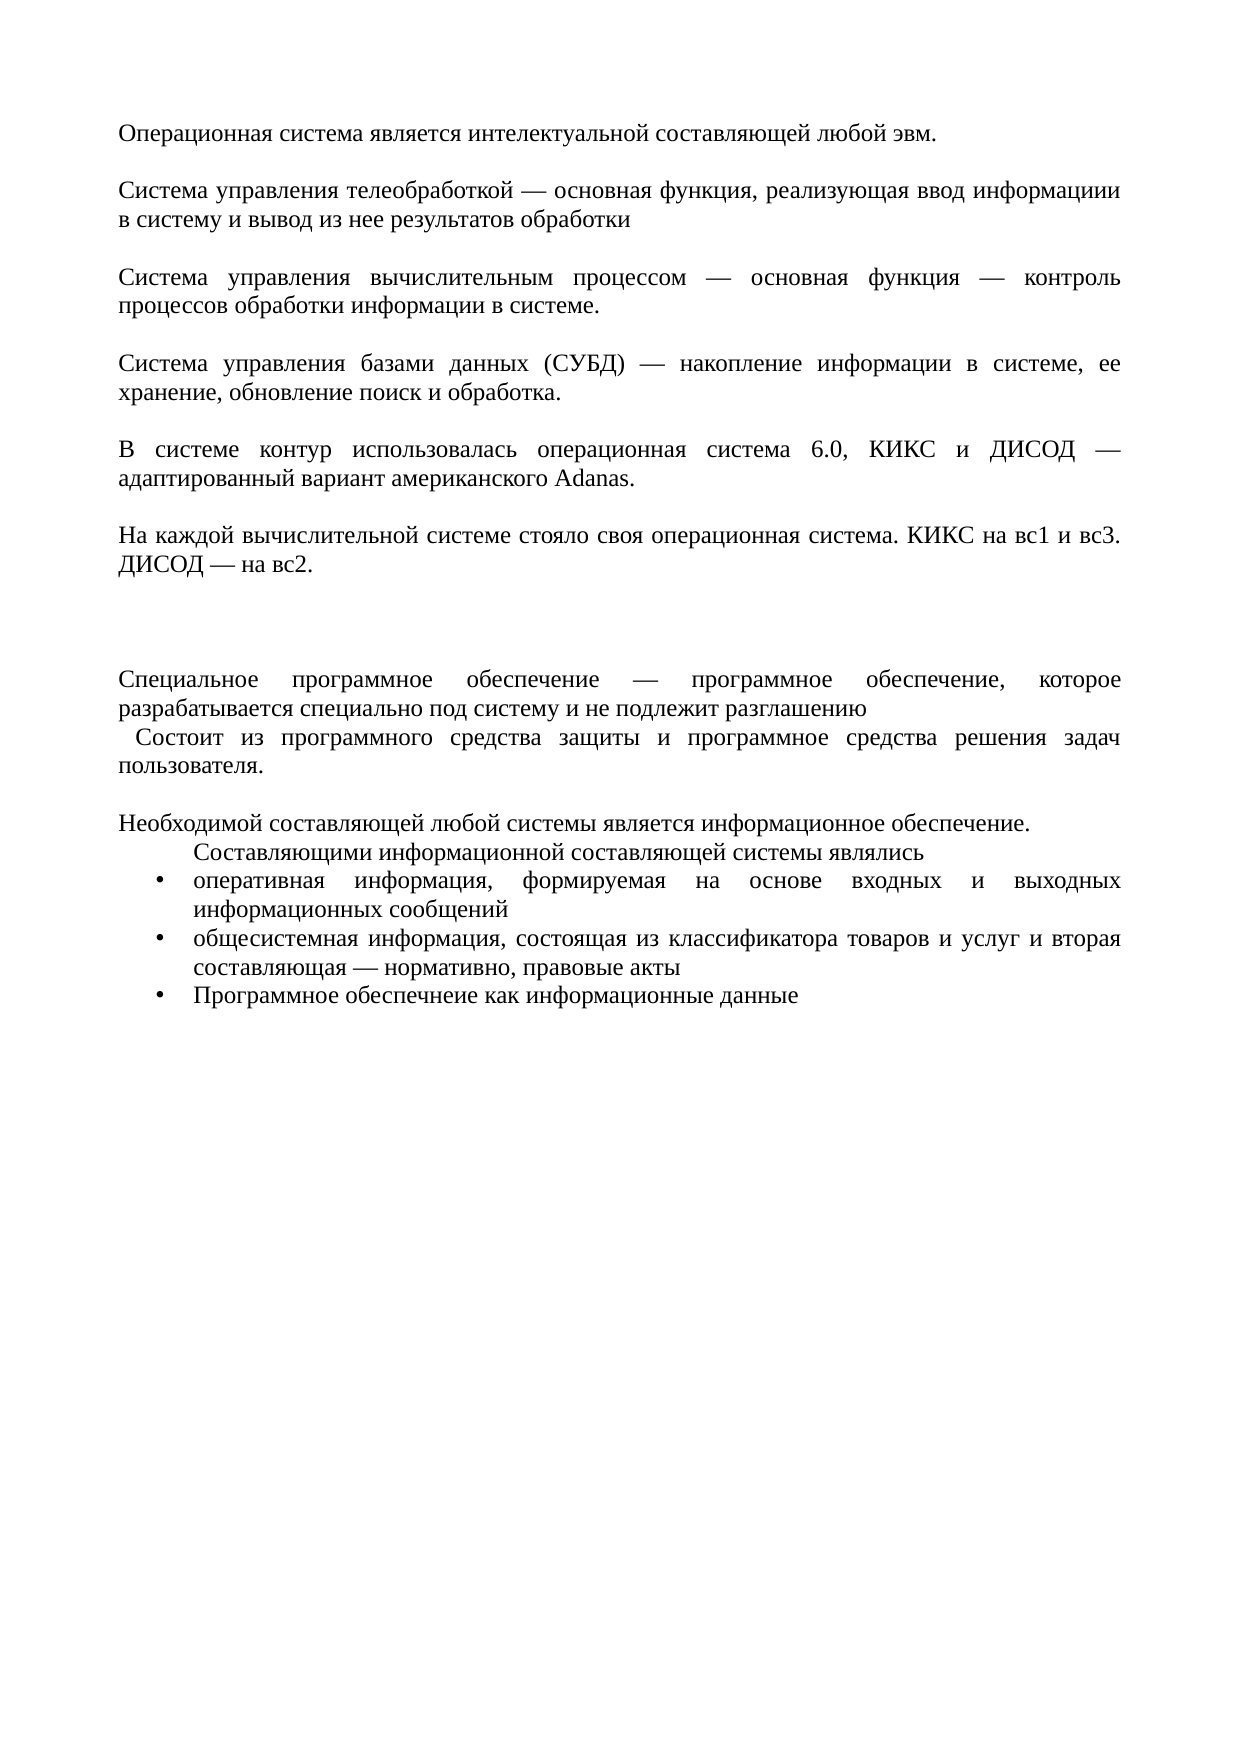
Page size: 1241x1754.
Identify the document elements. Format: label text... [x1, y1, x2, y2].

text В системе контур использовалась операционная система 6.0, КИКС и ДИСОД — адаптированный вариант американского Adanas. [118, 434, 1122, 492]
text Система управления вычислительным процессом — основная функция — контроль процессов обработки информации в системе. [118, 262, 1122, 319]
list оперативная информация, формируемая на основе входных и выходных информационных сообщений [156, 866, 1122, 923]
text Операционная система является интелектуальной составляющей любой эвм. [118, 118, 1122, 147]
text Необходимой составляющей любой системы является информационное обеспечение. [118, 808, 1122, 837]
list общесистемная информация, состоящая из классификатора товаров и услуг и вторая составляющая — нормативно, правовые акты [156, 923, 1122, 981]
text Система управления базами данных (СУБД) — накопление информации в системе, ее хранение, обновление поиск и обработка. [118, 348, 1122, 406]
list Составляющими информационной составляющей системы являлись [156, 837, 1122, 866]
list Программное обеспечнеие как информационные данные [156, 981, 1122, 1009]
text Специальное программное обеспечение — программное обеспечение, которое разрабатывается специально под систему и не подлежит разглашению [118, 664, 1122, 722]
text На каждой вычислительной системе стояло своя операционная система. КИКС на вс1 и вс3. ДИСОД — на вс2. [118, 521, 1122, 578]
text Состоит из программного средства защиты и программное средства решения задач пользователя. [118, 722, 1122, 779]
text Система управления телеобработкой — основная функция, реализующая ввод информациии в систему и вывод из нее результатов обработки [118, 176, 1122, 233]
